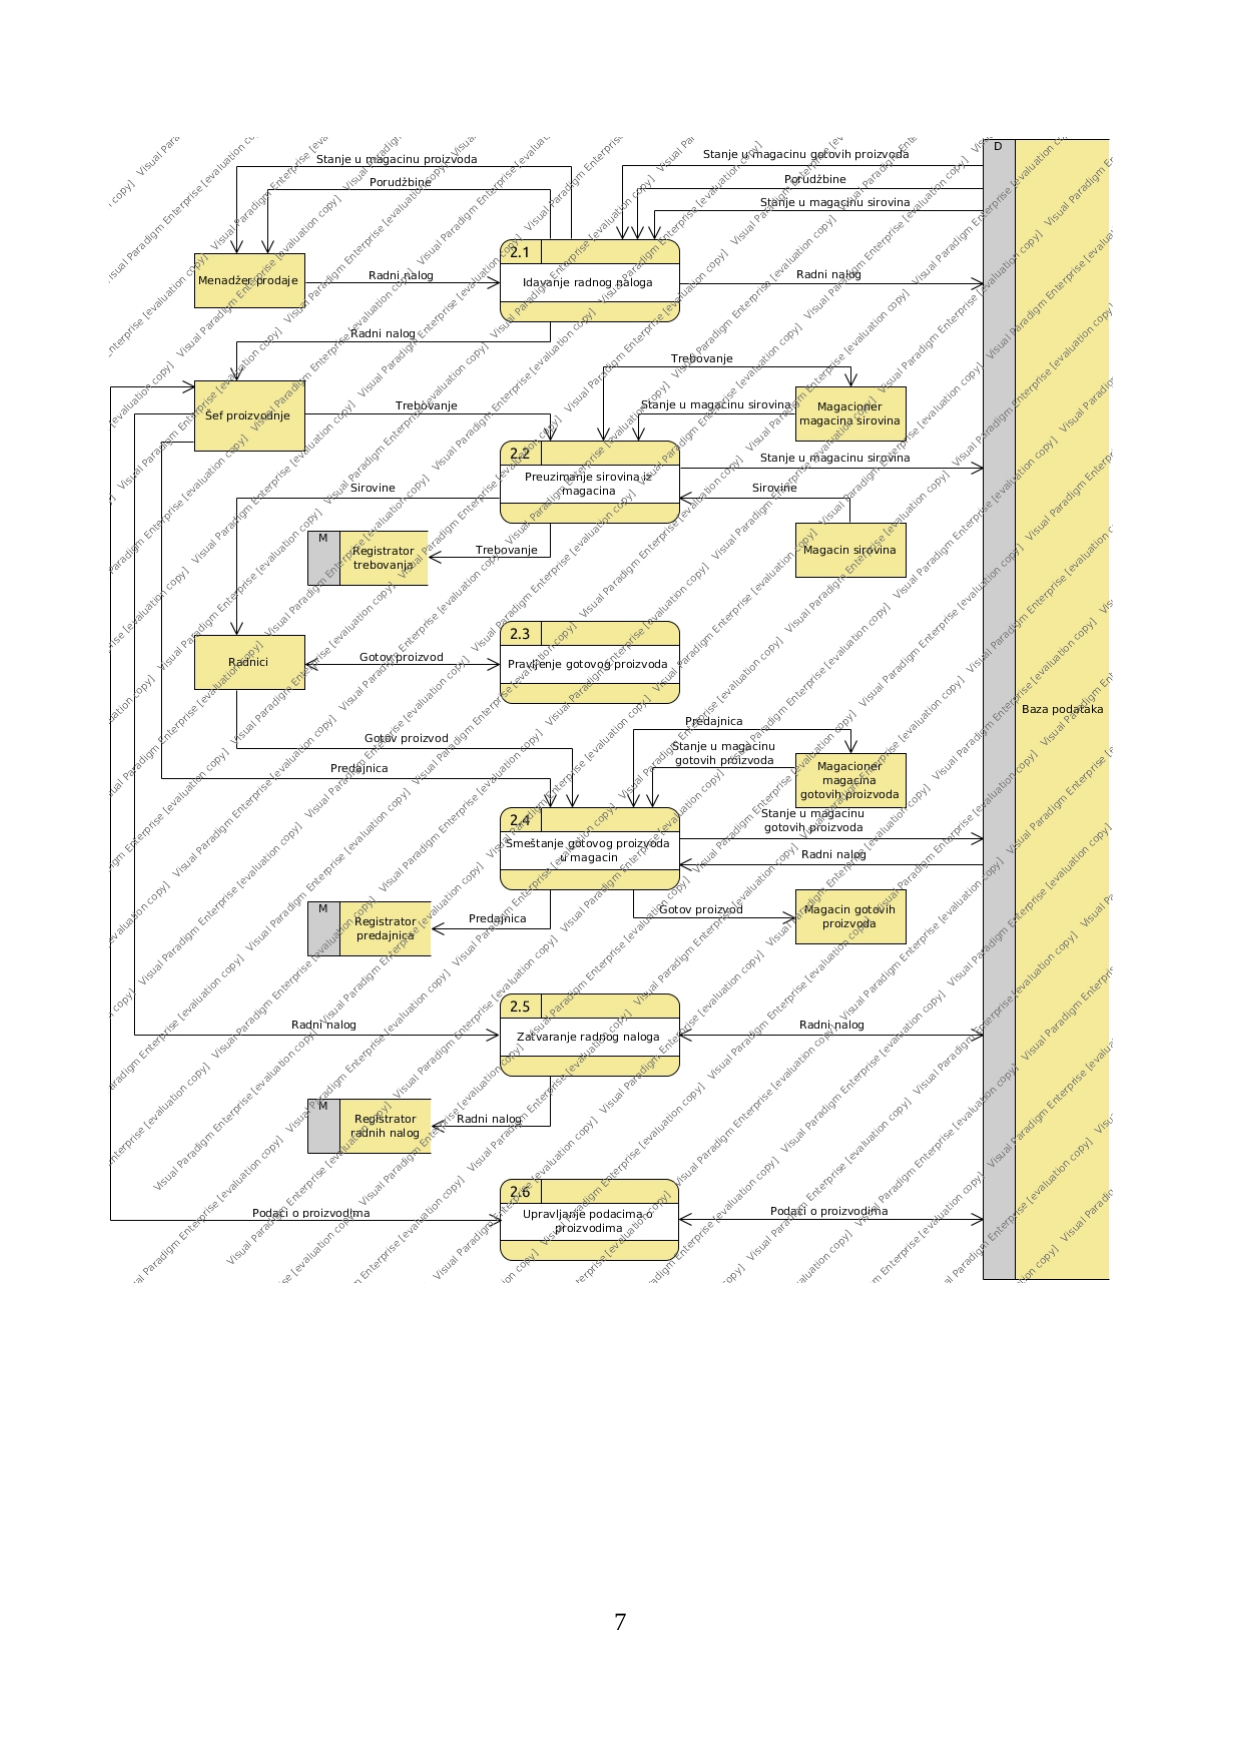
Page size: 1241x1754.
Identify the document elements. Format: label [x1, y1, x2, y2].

picture [108, 137, 1113, 1283]
